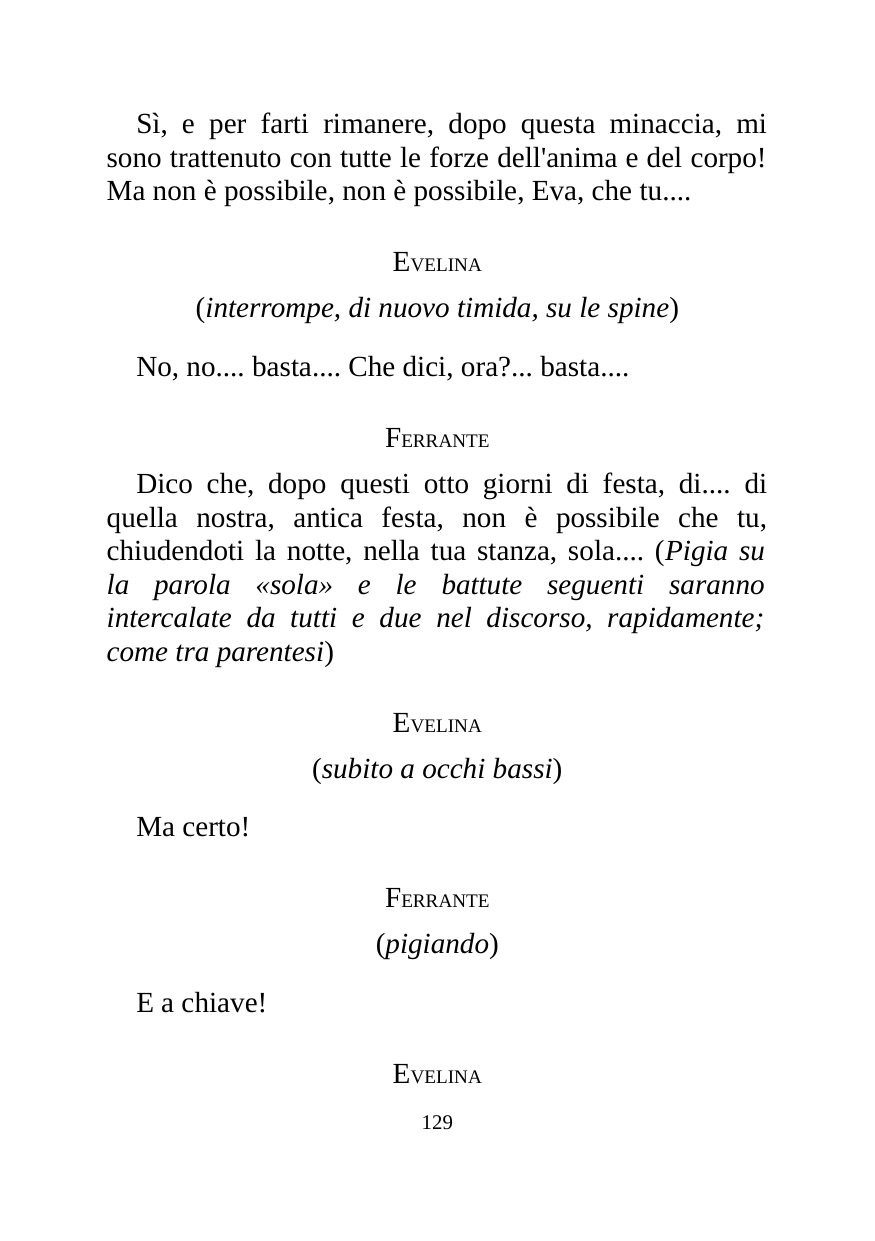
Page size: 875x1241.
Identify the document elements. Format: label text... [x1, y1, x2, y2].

text Evelina [106, 244, 768, 278]
text (subito a occhi bassi) [106, 751, 768, 784]
text Ferrante [106, 881, 768, 914]
text Evelina [106, 705, 768, 738]
text Evelina [106, 1056, 768, 1090]
text (interrompe, di nuovo timida, su le spine) [106, 291, 768, 324]
text Sì, e per farti rimanere, dopo questa minaccia, mi sono trattenuto con tutte le forze dell'anima e del corpo! Ma non è possibile, non è possibile, Eva, che tu.... [106, 106, 768, 207]
text (pigiando) [106, 927, 768, 960]
text No, no.... basta.... Che dici, ora?... basta.... [106, 349, 768, 383]
text E a chiave! [106, 985, 768, 1019]
text Ferrante [106, 420, 768, 454]
text Ma certo! [106, 809, 768, 843]
text Dico che, dopo questi otto giorni di festa, di.... di quella nostra, antica festa, non è possibile che tu, chiudendoti la notte, nella tua stanza, sola.... (Pigia su la parola «sola» e le battute seguenti saranno intercalate da tutti e due nel discorso, rapidamente; come tra parentesi) [106, 466, 768, 667]
